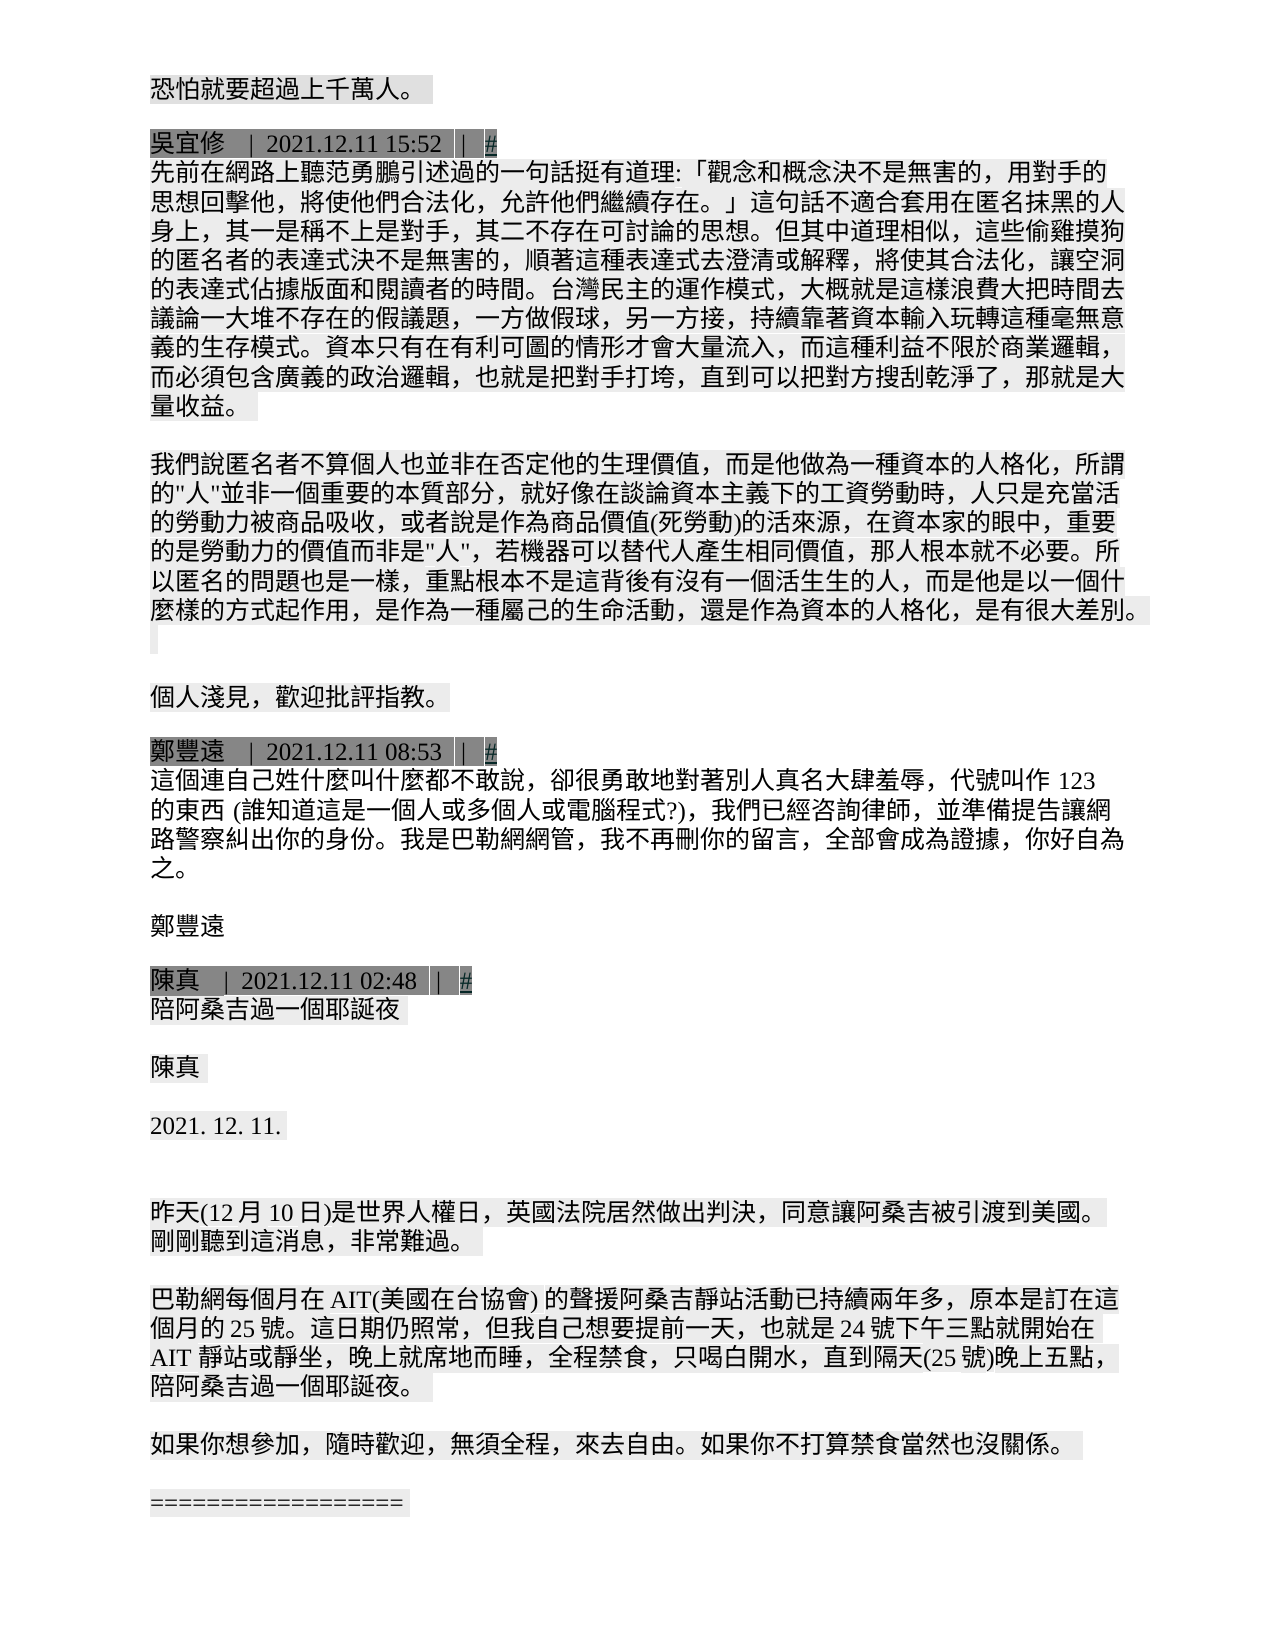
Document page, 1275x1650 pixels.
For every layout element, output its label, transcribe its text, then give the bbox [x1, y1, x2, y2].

text 陳真 | 2021.12.11 02:48 | # [150, 966, 1125, 996]
text 這個連自己姓什麼叫什麼都不敢說，卻很勇敢地對著別人真名大肆羞辱，代號叫作 123 的東西 (誰知道這是一個人或多個人或電腦程式?)，我們已經咨詢律師，並準備提告讓網路警察糾出你的身份。我是巴勒網網管，我不再刪你的留言，全部會成為證據，你好自為之。 鄭豐遠 [150, 766, 1125, 941]
text 鄭豐遠 | 2021.12.11 08:53 | # [150, 737, 1125, 766]
text 先前在網路上聽范勇鵬引述過的一句話挺有道理:「觀念和概念決不是無害的，用對手的思想回擊他，將使他們合法化，允許他們繼續存在。」這句話不適合套用在匿名抹黑的人身上，其一是稱不上是對手，其二不存在可討論的思想。但其中道理相似，這些偷雞摸狗的匿名者的表達式決不是無害的，順著這種表達式去澄清或解釋，將使其合法化，讓空洞的表達式佔據版面和閱讀者的時間。台灣民主的運作模式，大概就是這樣浪費大把時間去議論一大堆不存在的假議題，一方做假球，另一方接，持續靠著資本輸入玩轉這種毫無意義的生存模式。資本只有在有利可圖的情形才會大量流入，而這種利益不限於商業邏輯，而必須包含廣義的政治邏輯，也就是把對手打垮，直到可以把對方搜刮乾淨了，那就是大量收益。 我們說匿名者不算個人也並非在否定他的生理價值，而是他做為一種資本的人格化，所謂的"人"並非一個重要的本質部分，就好像在談論資本主義下的工資勞動時，人只是充當活的勞動力被商品吸收，或者說是作為商品價值(死勞動)的活來源，在資本家的眼中，重要的是勞動力的價值而非是"人"，若機器可以替代人產生相同價值，那人根本就不必要。所以匿名的問題也是一樣，重點根本不是這背後有沒有一個活生生的人，而是他是以一個什麼樣的方式起作用，是作為一種屬己的生命活動，還是作為資本的人格化，是有很大差別。 個人淺見，歡迎批評指教。 [150, 158, 1125, 712]
text 陪阿桑吉過一個耶誕夜 陳真 2021. 12. 11. 昨天(12月10日)是世界人權日，英國法院居然做出判決，同意讓阿桑吉被引渡到美國。剛剛聽到這消息，非常難過。 巴勒網每個月在AIT(美國在台協會) 的聲援阿桑吉靜站活動已持續兩年多，原本是訂在這個月的25號。這日期仍照常，但我自己想要提前一天，也就是24號下午三點就開始在 AIT 靜站或靜坐，晚上就席地而睡，全程禁食，只喝白開水，直到隔天(25號)晚上五點，陪阿桑吉過一個耶誕夜。 如果你想參加，隨時歡迎，無須全程，來去自由。如果你不打算禁食當然也沒關係。 ================== [150, 996, 1125, 1546]
text 吳宜修 | 2021.12.11 15:52 | # [150, 129, 1125, 158]
